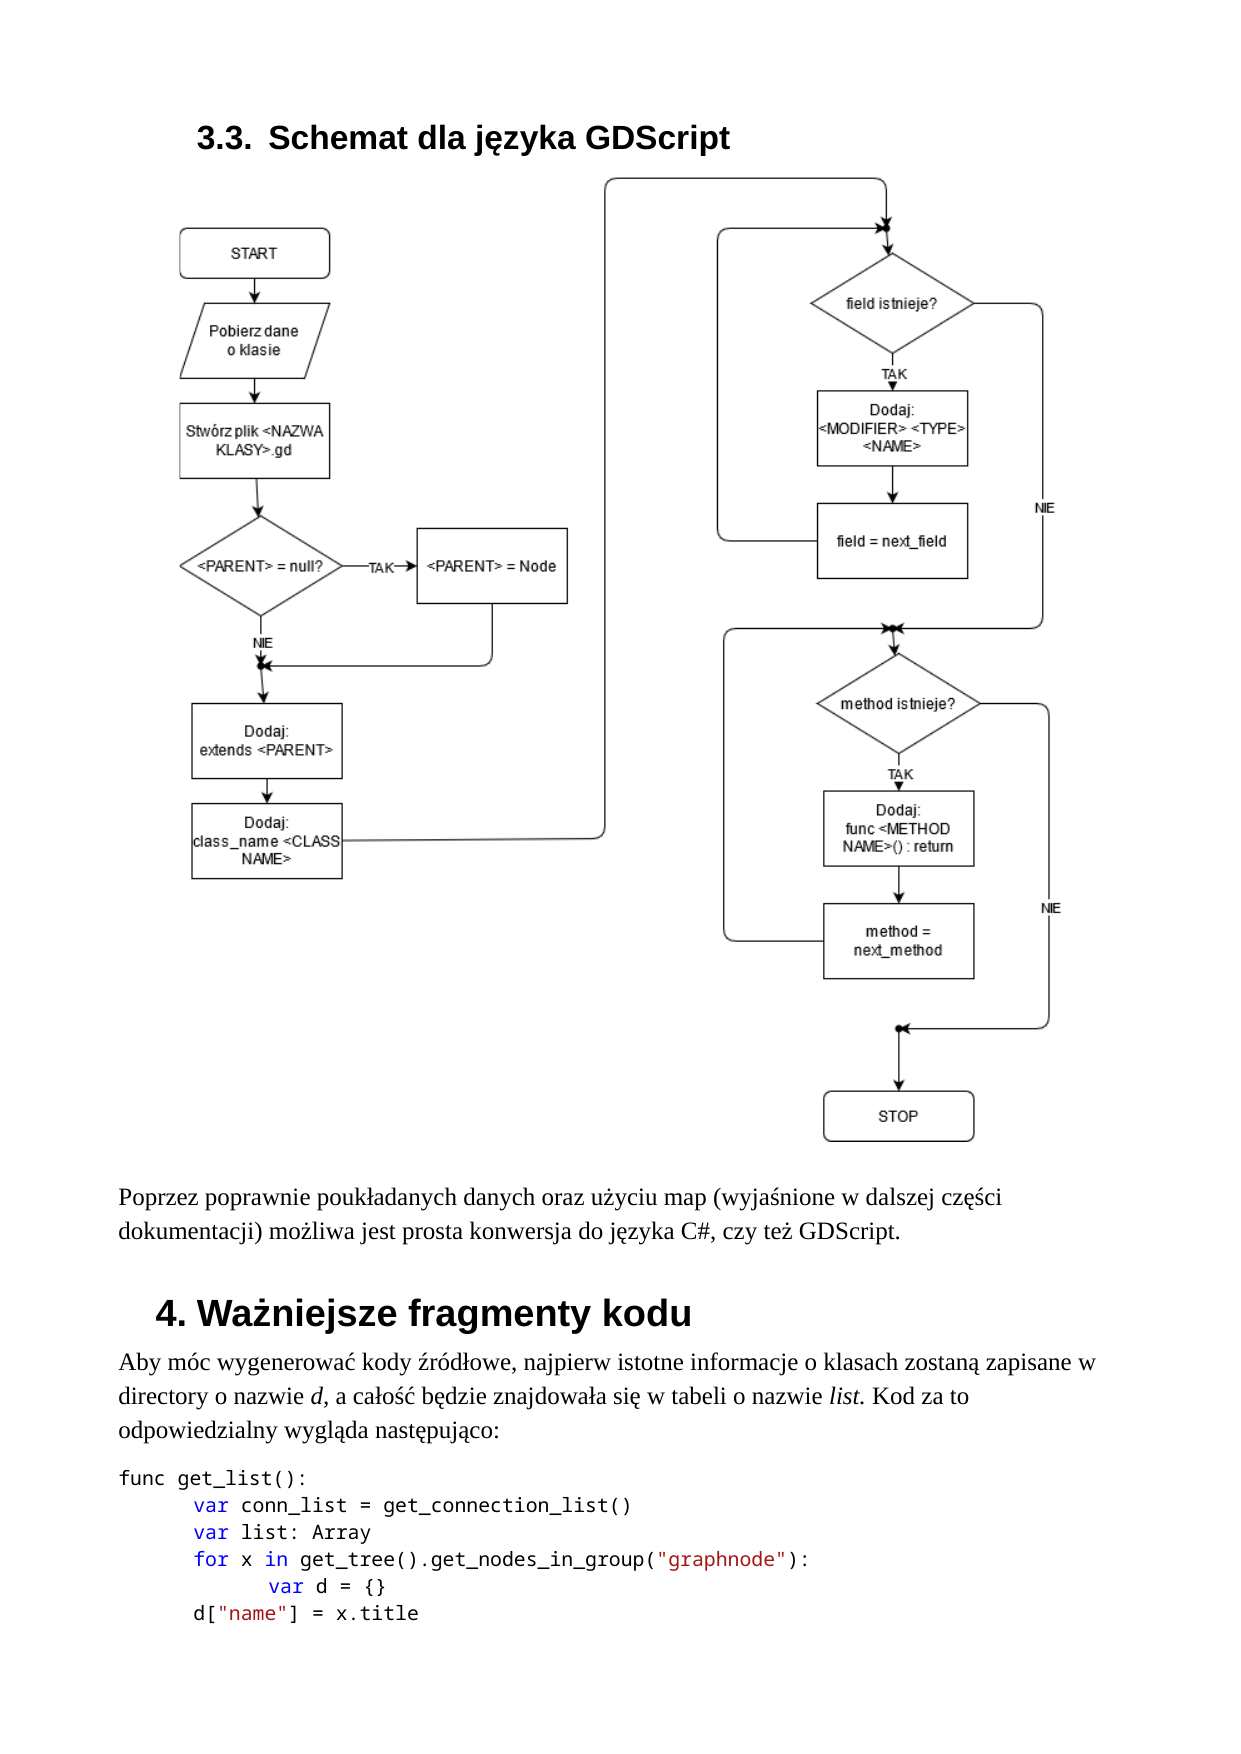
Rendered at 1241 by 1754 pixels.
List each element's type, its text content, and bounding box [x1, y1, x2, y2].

text for x in get_tree().get_nodes_in_group("graphnode"): [118, 1546, 1122, 1573]
subtitle Ważniejsze fragmenty kodu [155, 1291, 1122, 1334]
text d["name"] = x.title [118, 1599, 1122, 1627]
text var d = {} [118, 1573, 1122, 1599]
text var list: Array [118, 1519, 1122, 1546]
text Aby móc wygenerować kody źródłowe, najpierw istotne informacje o klasach zostaną zapisane w directory o nazwie d, a całość będzie znajdowała się w tabeli o nazwie list. Kod za to odpowiedzialny wygląda następująco: [118, 1347, 1122, 1444]
subtitle Schemat dla języka GDScript [197, 118, 1122, 157]
text func get_list(): [118, 1465, 1122, 1492]
text var conn_list = get_connection_list() [118, 1492, 1122, 1519]
text Poprzez poprawnie poukładanych danych oraz użyciu map (wyjaśnione w dalszej części dokumentacji) możliwa jest prosta konwersja do języka C#, czy też GDScript. [118, 1142, 1122, 1245]
picture [179, 169, 1061, 1142]
